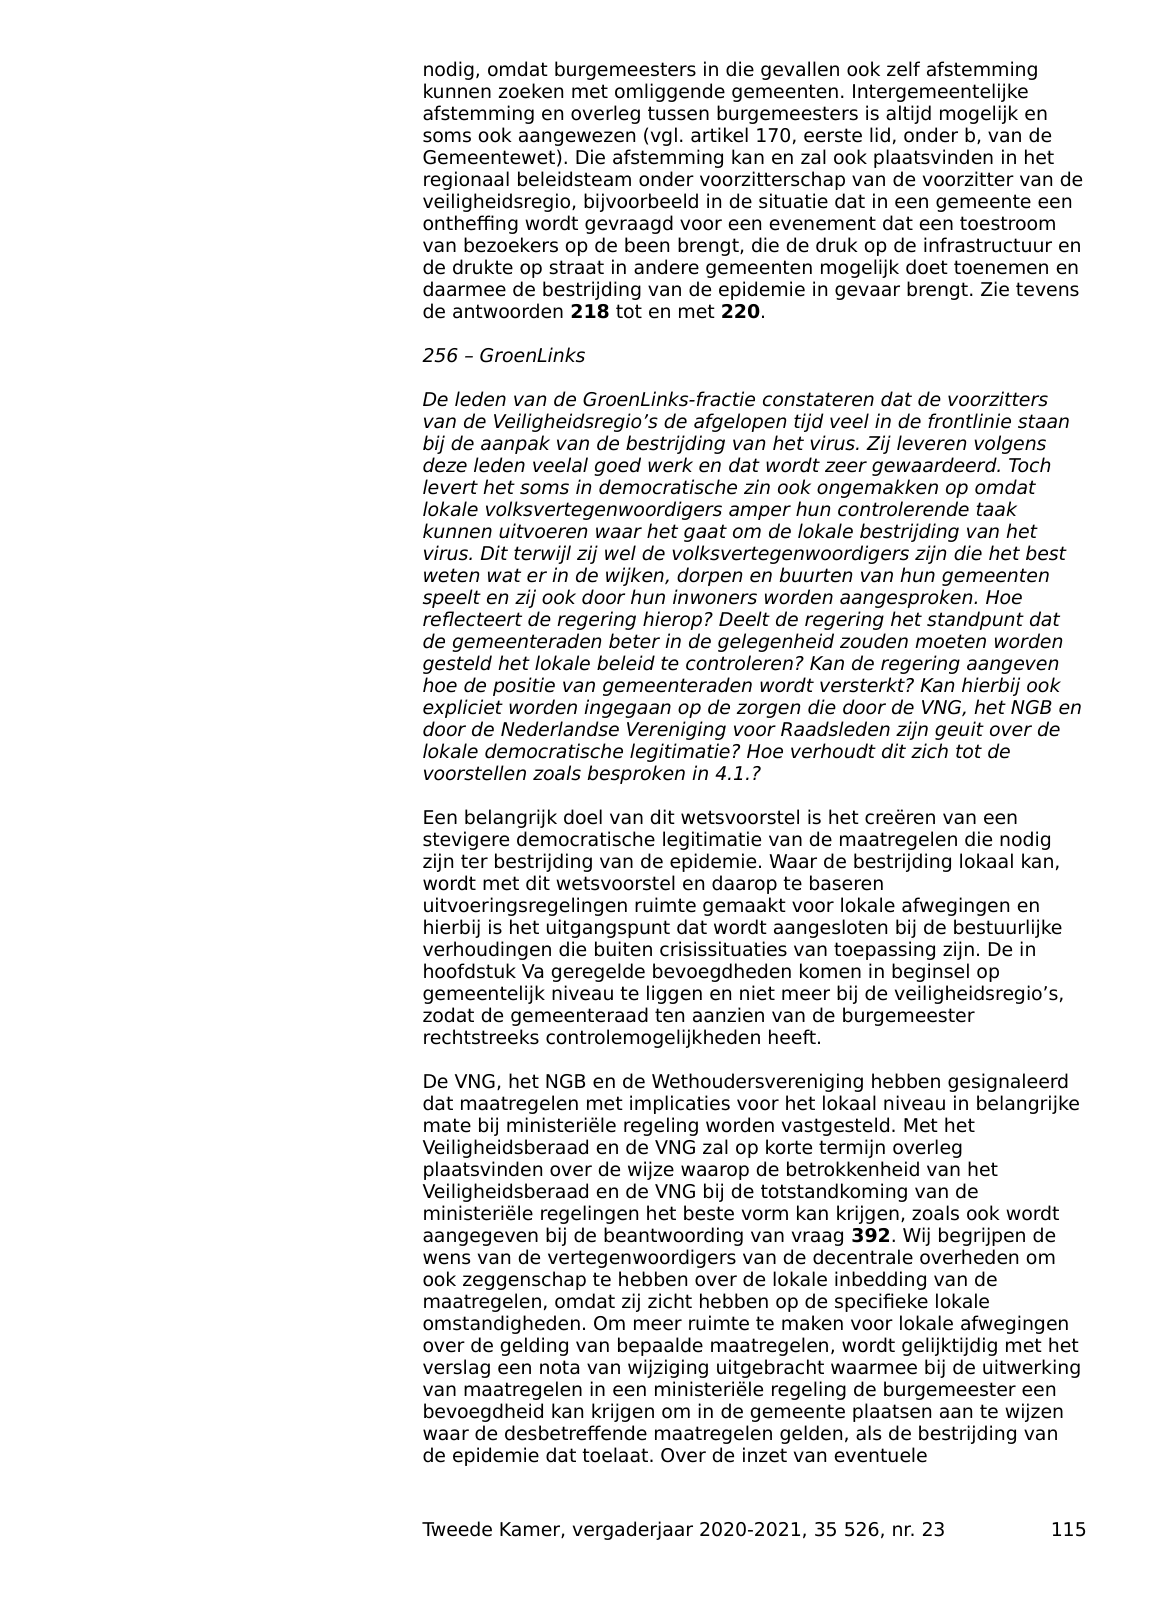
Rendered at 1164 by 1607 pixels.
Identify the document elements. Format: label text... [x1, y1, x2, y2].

subtitle 256 – GroenLinks [422, 345, 1087, 367]
text Een belangrijk doel van dit wetsvoorstel is het creëren van een stevigere democratische legitimatie van de maatregelen die nodig zijn ter bestrijding van de epidemie. Waar de bestrijding lokaal kan, wordt met dit wetsvoorstel en daarop te baseren uitvoeringsregelingen ruimte gemaakt voor lokale afwegingen en hierbij is het uitgangspunt dat wordt aangesloten bij de bestuurlijke verhoudingen die buiten crisissituaties van toepassing zijn. De in hoofdstuk Va geregelde bevoegdheden komen in beginsel op gemeentelijk niveau te liggen en niet meer bij de veiligheidsregio’s, zodat de gemeenteraad ten aanzien van de burgemeester rechtstreeks controlemogelijkheden heeft. [422, 807, 1087, 1049]
text De leden van de GroenLinks-fractie constateren dat de voorzitters van de Veiligheidsregio’s de afgelopen tijd veel in de frontlinie staan bij de aanpak van de bestrijding van het virus. Zij leveren volgens deze leden veelal goed werk en dat wordt zeer gewaardeerd. Toch levert het soms in democratische zin ook ongemakken op omdat lokale volksvertegenwoordigers amper hun controlerende taak kunnen uitvoeren waar het gaat om de lokale bestrijding van het virus. Dit terwijl zij wel de volksvertegenwoordigers zijn die het best weten wat er in de wijken, dorpen en buurten van hun gemeenten speelt en zij ook door hun inwoners worden aangesproken. Hoe reflecteert de regering hierop? Deelt de regering het standpunt dat de gemeenteraden beter in de gelegenheid zouden moeten worden gesteld het lokale beleid te controleren? Kan de regering aangeven hoe de positie van gemeenteraden wordt versterkt? Kan hierbij ook expliciet worden ingegaan op de zorgen die door de VNG, het NGB en door de Nederlandse Vereniging voor Raadsleden zijn geuit over de lokale democratische legitimatie? Hoe verhoudt dit zich tot de voorstellen zoals besproken in 4.1.? [422, 389, 1087, 785]
text nodig, omdat burgemeesters in die gevallen ook zelf afstemming kunnen zoeken met omliggende gemeenten. Intergemeentelijke afstemming en overleg tussen burgemeesters is altijd mogelijk en soms ook aangewezen (vgl. artikel 170, eerste lid, onder b, van de Gemeentewet). Die afstemming kan en zal ook plaatsvinden in het regionaal beleidsteam onder voorzitterschap van de voorzitter van de veiligheidsregio, bijvoorbeeld in de situatie dat in een gemeente een ontheffing wordt gevraagd voor een evenement dat een toestroom van bezoekers op de been brengt, die de druk op de infrastructuur en de drukte op straat in andere gemeenten mogelijk doet toenemen en daarmee de bestrijding van de epidemie in gevaar brengt. Zie tevens de antwoorden 218 tot en met 220. [422, 59, 1087, 323]
text De VNG, het NGB en de Wethoudersvereniging hebben gesignaleerd dat maatregelen met implicaties voor het lokaal niveau in belangrijke mate bij ministeriële regeling worden vastgesteld. Met het Veiligheidsberaad en de VNG zal op korte termijn overleg plaatsvinden over de wijze waarop de betrokkenheid van het Veiligheidsberaad en de VNG bij de totstandkoming van de ministeriële regelingen het beste vorm kan krijgen, zoals ook wordt aangegeven bij de beantwoording van vraag 392. Wij begrijpen de wens van de vertegenwoordigers van de decentrale overheden om ook zeggenschap te hebben over de lokale inbedding van de maatregelen, omdat zij zicht hebben op de specifieke lokale omstandigheden. Om meer ruimte te maken voor lokale afwegingen over de gelding van bepaalde maatregelen, wordt gelijktijdig met het verslag een nota van wijziging uitgebracht waarmee bij de uitwerking van maatregelen in een ministeriële regeling de burgemeester een bevoegdheid kan krijgen om in de gemeente plaatsen aan te wijzen waar de desbetreffende maatregelen gelden, als de bestrijding van de epidemie dat toelaat. Over de inzet van eventuele [422, 1071, 1087, 1467]
